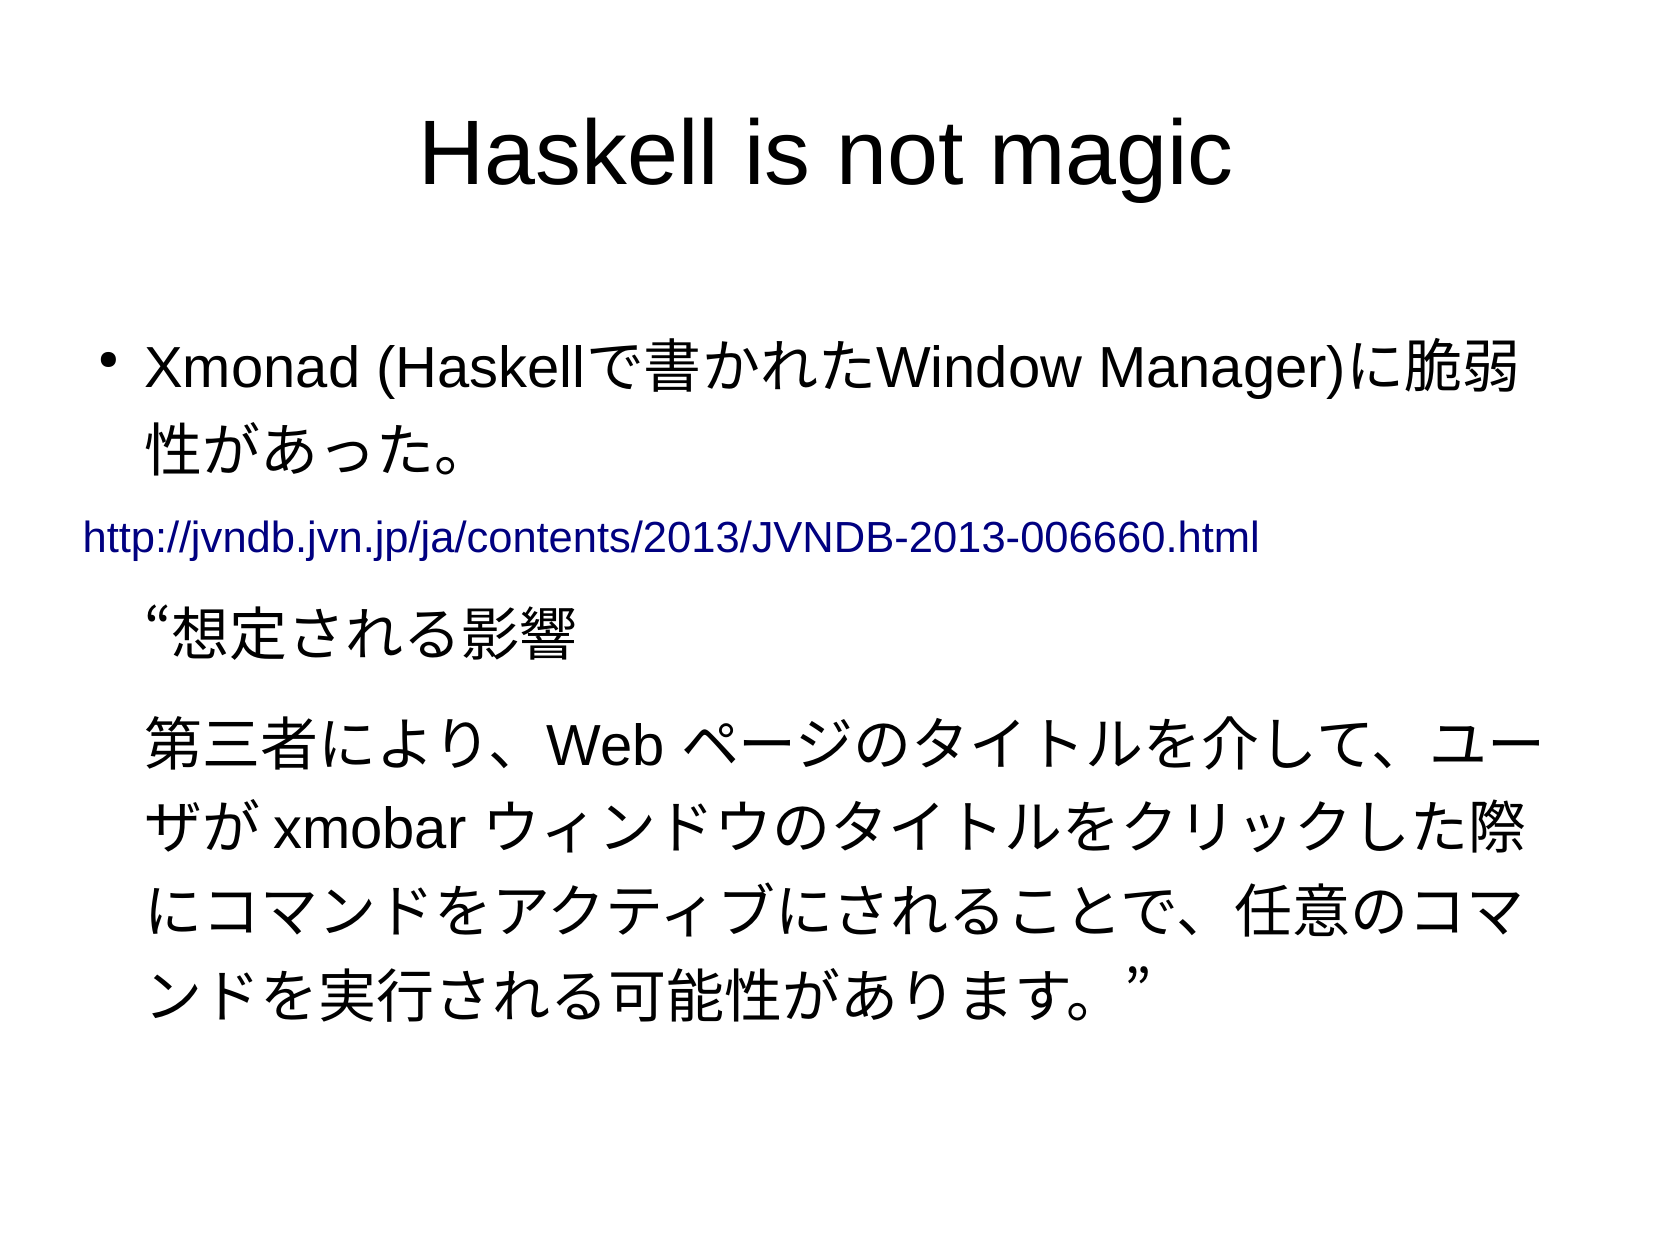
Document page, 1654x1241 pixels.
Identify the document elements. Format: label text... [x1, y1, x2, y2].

title Haskell is not magic [82, 49, 1571, 257]
list Xmonad (Haskellで書かれたWindow Manager)に脆弱性があった。 http://jvndb.jvn.jp/ja/contents/2013/JVNDB-2013-006660.html “想定される影響 第三者により、Web ページのタイトルを介して、ユーザが xmobar ウィンドウのタイトルをクリックした際にコマンドをアクティブにされることで、任意のコマンドを実行される可能性があります。” [82, 319, 1571, 1039]
